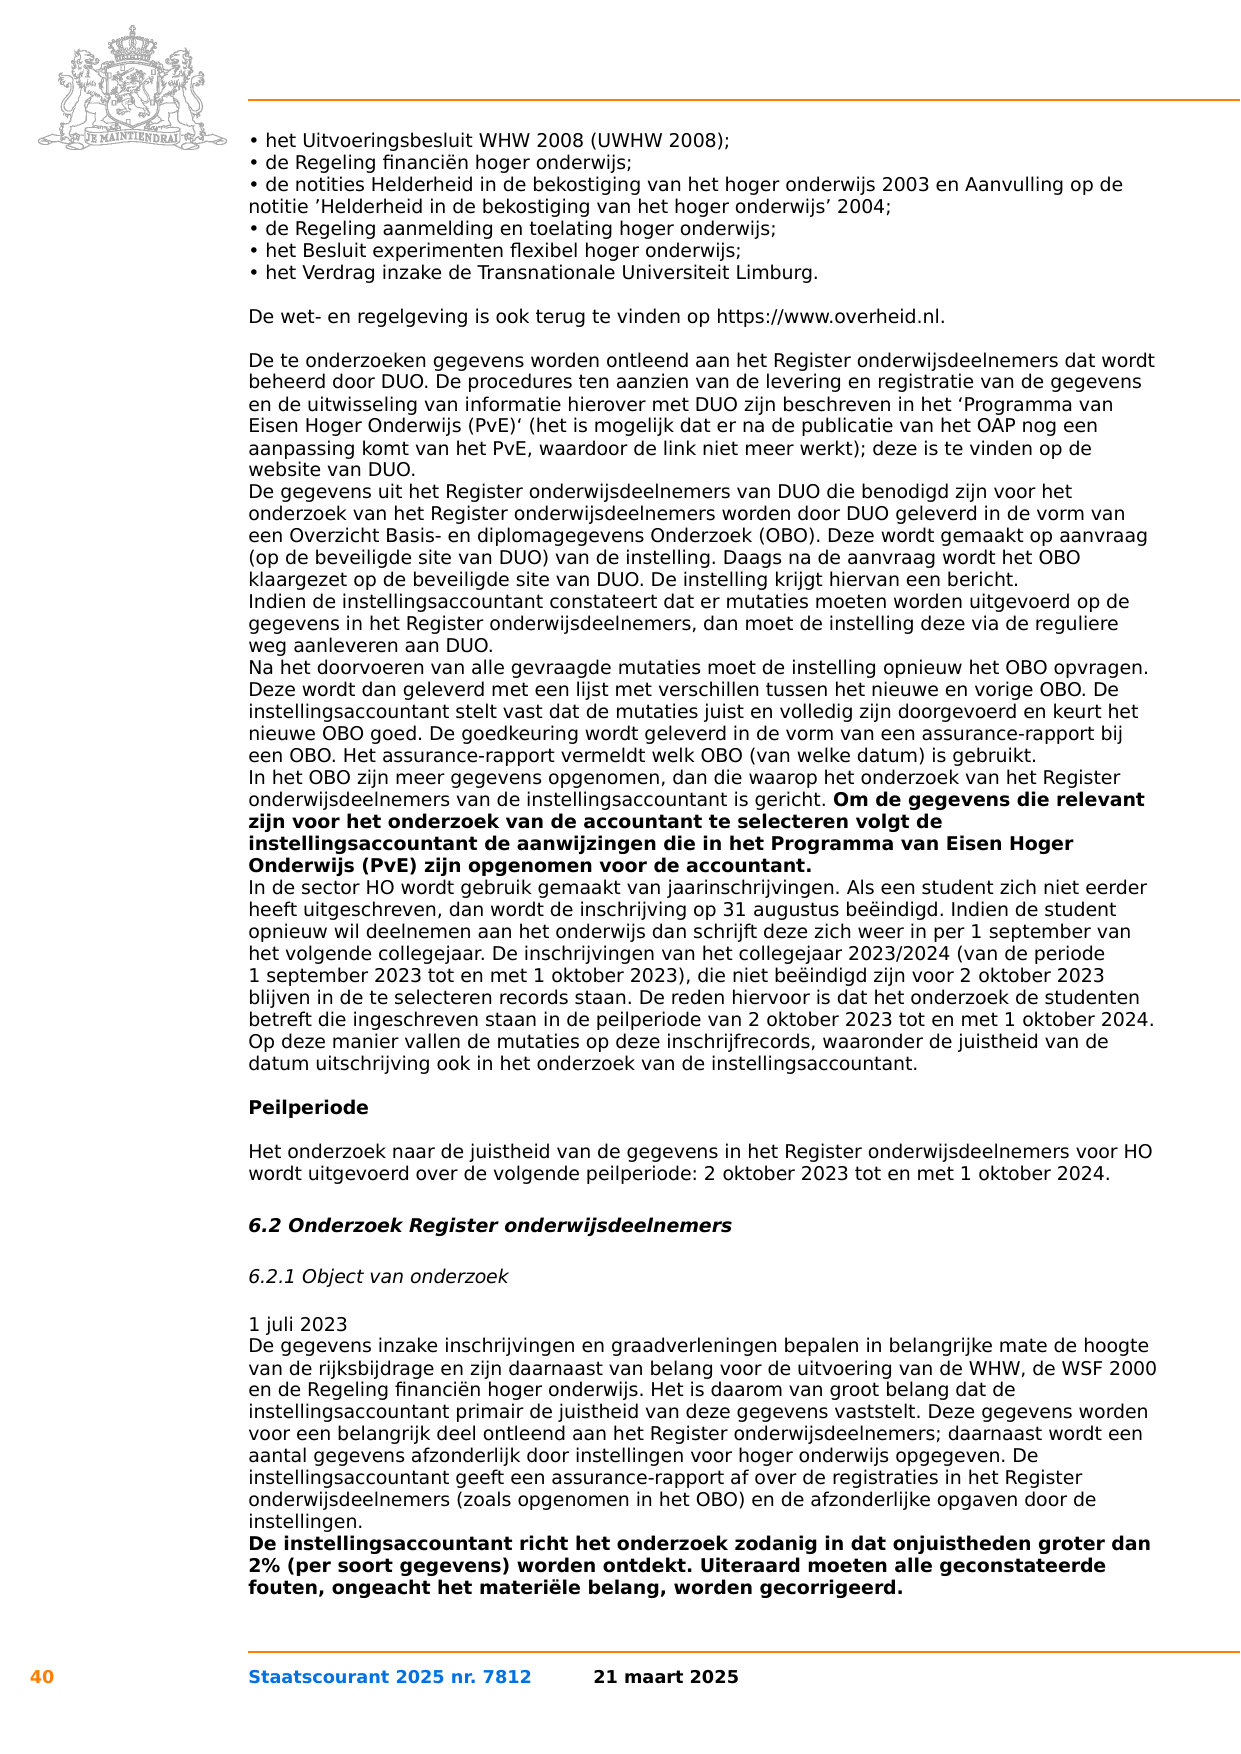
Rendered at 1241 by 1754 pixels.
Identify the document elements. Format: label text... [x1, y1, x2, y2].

subtitle Peilperiode [248, 1097, 1163, 1119]
text • de Regeling aanmelding en toelating hoger onderwijs; [248, 218, 1163, 240]
text In het OBO zijn meer gegevens opgenomen, dan die waarop het onderzoek van het Register onderwijsdeelnemers van de instellingsaccountant is gericht. Om de gegevens die relevant zijn voor het onderzoek van de accountant te selecteren volgt de instellingsaccountant de aanwijzingen die in het Programma van Eisen Hoger Onderwijs (PvE) zijn opgenomen voor de accountant. [248, 767, 1163, 877]
text De gegevens uit het Register onderwijsdeelnemers van DUO die benodigd zijn voor het onderzoek van het Register onderwijsdeelnemers worden door DUO geleverd in de vorm van een Overzicht Basis- en diplomagegevens Onderzoek (OBO). Deze wordt gemaakt op aanvraag (op de beveiligde site van DUO) van de instelling. Daags na de aanvraag wordt het OBO klaargezet op de beveiligde site van DUO. De instelling krijgt hiervan een bericht. [248, 481, 1163, 591]
text • de Regeling financiën hoger onderwijs; [248, 152, 1163, 174]
text De wet- en regelgeving is ook terug te vinden op https://www.overheid.nl. [248, 306, 1163, 328]
subtitle 6.2.1 Object van onderzoek [248, 1266, 1163, 1288]
text In de sector HO wordt gebruik gemaakt van jaarinschrijvingen. Als een student zich niet eerder heeft uitgeschreven, dan wordt de inschrijving op 31 augustus beëindigd. Indien de student opnieuw wil deelnemen aan het onderwijs dan schrijft deze zich weer in per 1 september van het volgende collegejaar. De inschrijvingen van het collegejaar 2023/2024 (van de periode 1 september 2023 tot en met 1 oktober 2023), die niet beëindigd zijn voor 2 oktober 2023 blijven in de te selecteren records staan. De reden hiervoor is dat het onderzoek de studenten betreft die ingeschreven staan in de peilperiode van 2 oktober 2023 tot en met 1 oktober 2024. Op deze manier vallen de mutaties op deze inschrijfrecords, waaronder de juistheid van de datum uitschrijving ook in het onderzoek van de instellingsaccountant. [248, 877, 1163, 1075]
subtitle 6.2 Onderzoek Register onderwijsdeelnemers [248, 1214, 1163, 1236]
text 1 juli 2023 [248, 1313, 1163, 1335]
text Indien de instellingsaccountant constateert dat er mutaties moeten worden uitgevoerd op de gegevens in het Register onderwijsdeelnemers, dan moet de instelling deze via de reguliere weg aanleveren aan DUO. [248, 591, 1163, 657]
text • het Besluit experimenten flexibel hoger onderwijs; [248, 240, 1163, 262]
text De instellingsaccountant richt het onderzoek zodanig in dat onjuistheden groter dan 2% (per soort gegevens) worden ontdekt. Uiteraard moeten alle geconstateerde fouten, ongeacht het materiële belang, worden gecorrigeerd. [248, 1533, 1163, 1599]
text Na het doorvoeren van alle gevraagde mutaties moet de instelling opnieuw het OBO opvragen. Deze wordt dan geleverd met een lijst met verschillen tussen het nieuwe en vorige OBO. De instellingsaccountant stelt vast dat de mutaties juist en volledig zijn doorgevoerd en keurt het nieuwe OBO goed. De goedkeuring wordt geleverd in de vorm van een assurance-rapport bij een OBO. Het assurance-rapport vermeldt welk OBO (van welke datum) is gebruikt. [248, 657, 1163, 767]
text • het Verdrag inzake de Transnationale Universiteit Limburg. [248, 262, 1163, 284]
text De gegevens inzake inschrijvingen en graadverleningen bepalen in belangrijke mate de hoogte van de rijksbijdrage en zijn daarnaast van belang voor de uitvoering van de WHW, de WSF 2000 en de Regeling financiën hoger onderwijs. Het is daarom van groot belang dat de instellingsaccountant primair de juistheid van deze gegevens vaststelt. Deze gegevens worden voor een belangrijk deel ontleend aan het Register onderwijsdeelnemers; daarnaast wordt een aantal gegevens afzonderlijk door instellingen voor hoger onderwijs opgegeven. De instellingsaccountant geeft een assurance-rapport af over de registraties in het Register onderwijsdeelnemers (zoals opgenomen in het OBO) en de afzonderlijke opgaven door de instellingen. [248, 1335, 1163, 1533]
picture [38, 25, 227, 150]
text De te onderzoeken gegevens worden ontleend aan het Register onderwijsdeelnemers dat wordt beheerd door DUO. De procedures ten aanzien van de levering en registratie van de gegevens en de uitwisseling van informatie hierover met DUO zijn beschreven in het ‘Programma van Eisen Hoger Onderwijs (PvE)‘ (het is mogelijk dat er na de publicatie van het OAP nog een aanpassing komt van het PvE, waardoor de link niet meer werkt); deze is te vinden op de website van DUO. [248, 349, 1163, 481]
text Het onderzoek naar de juistheid van de gegevens in het Register onderwijsdeelnemers voor HO wordt uitgevoerd over de volgende peilperiode: 2 oktober 2023 tot en met 1 oktober 2024. [248, 1141, 1163, 1184]
text • het Uitvoeringsbesluit WHW 2008 (UWHW 2008); [248, 130, 1163, 152]
text • de notities Helderheid in de bekostiging van het hoger onderwijs 2003 en Aanvulling op de notitie ’Helderheid in de bekostiging van het hoger onderwijs’ 2004; [248, 174, 1163, 218]
